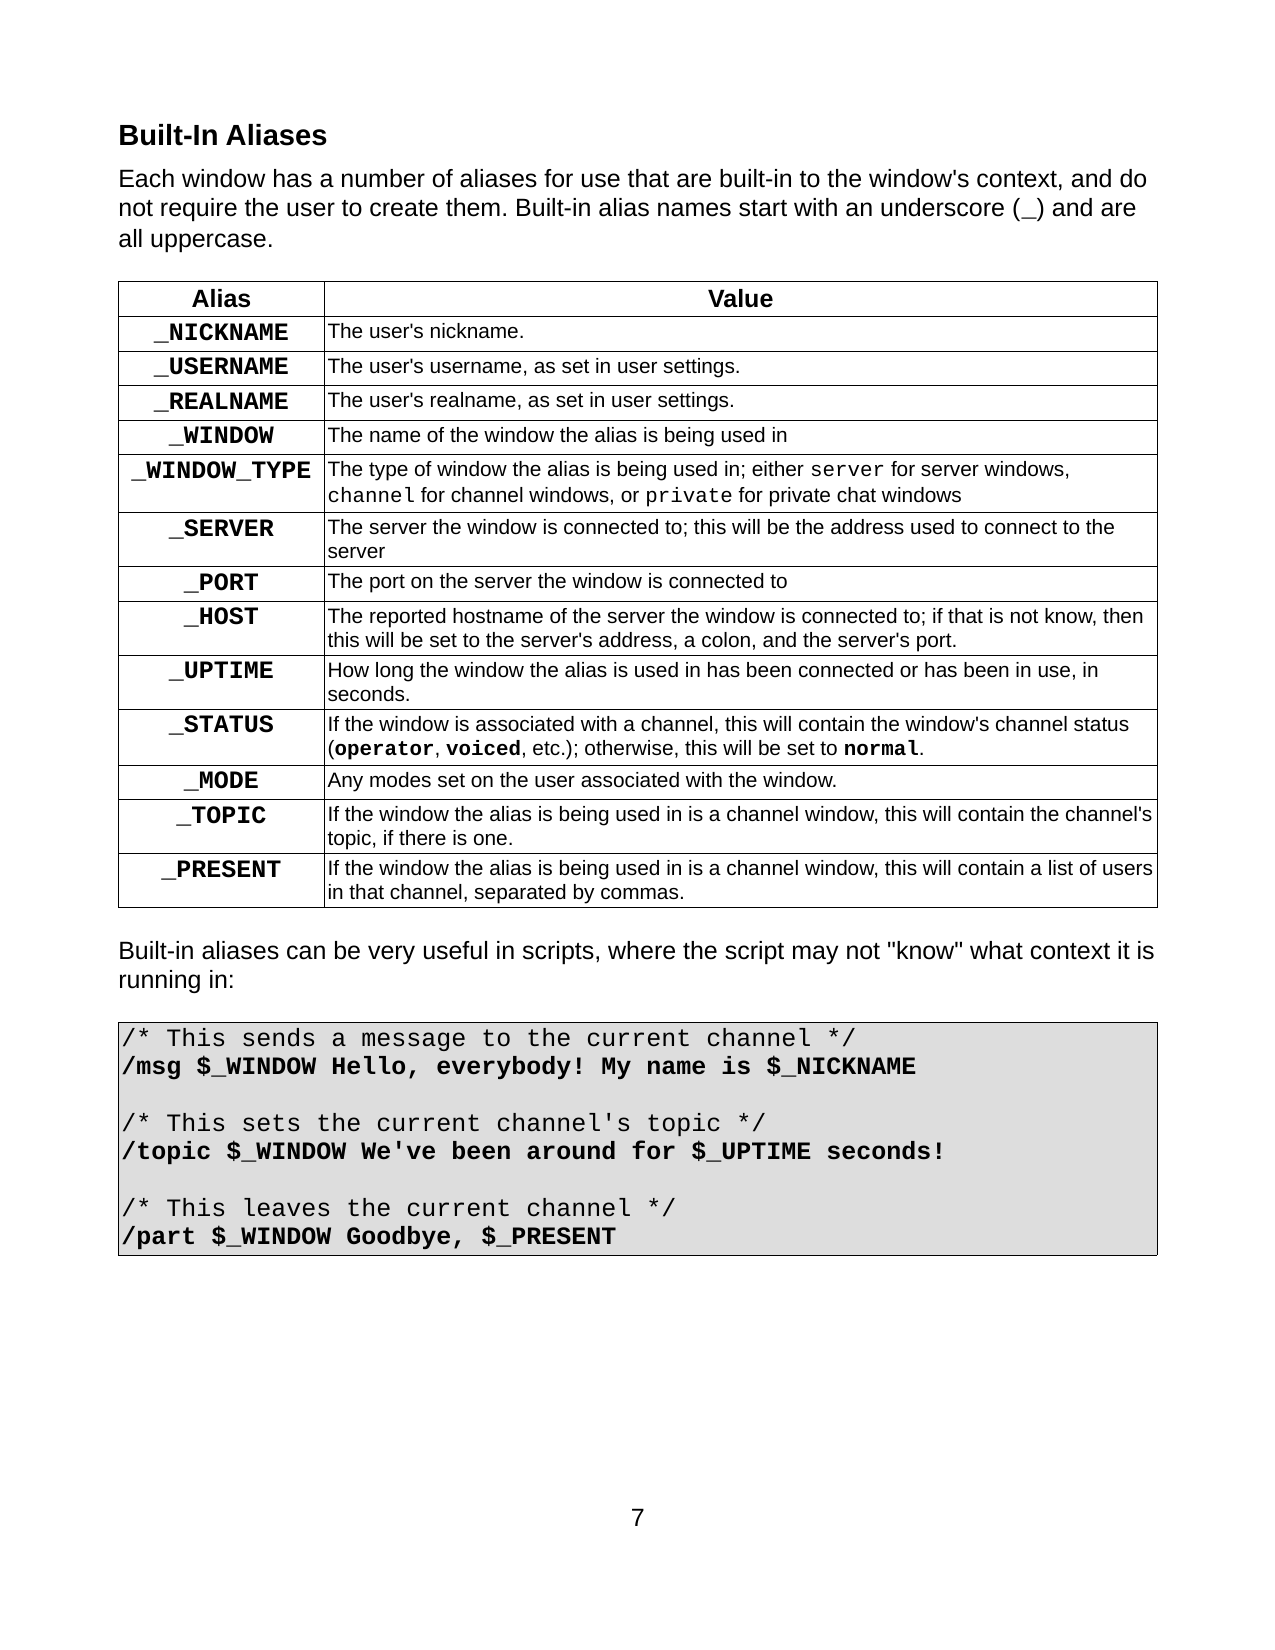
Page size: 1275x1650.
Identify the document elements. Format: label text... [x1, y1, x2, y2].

table_cell If the window the alias is being used in is a channel window, this will contain a list of users in that channel, separated by commas. [325, 854, 1157, 907]
subtitle Built-In Aliases [118, 118, 1157, 152]
text Each window has a number of aliases for use that are built-in to the window's context, and do not require the user to create them. Built-in alias names start with an underscore (_) and are all uppercase. [118, 164, 1157, 253]
text Built-in aliases can be very useful in scripts, where the script may not "know" what context it is running in: [118, 936, 1157, 993]
table_cell How long the window the alias is used in has been connected or has been in use, in seconds. [325, 656, 1157, 709]
table_cell _WINDOW_TYPE [119, 455, 324, 512]
table_cell The port on the server the window is connected to [325, 567, 1157, 601]
table_header Alias [119, 282, 324, 316]
table_cell The user's nickname. [325, 317, 1157, 351]
table_cell The user's realname, as set in user settings. [325, 386, 1157, 420]
table_header /* This sends a message to the current channel */ /msg $_WINDOW Hello, everybody! My name is $_NICKNAME /* This sets the current channel's topic */ /topic $_WINDOW We've been around for $_UPTIME seconds! /* This leaves the current channel */ /part $_WINDOW Goodbye, $_PRESENT [119, 1023, 1157, 1255]
table_cell The name of the window the alias is being used in [325, 421, 1157, 454]
table_cell The type of window the alias is being used in; either server for server windows, channel for channel windows, or private for private chat windows [325, 455, 1157, 512]
table_cell _UPTIME [119, 656, 324, 709]
table_cell Any modes set on the user associated with the window. [325, 766, 1157, 799]
table_cell _NICKNAME [119, 317, 324, 351]
table_cell _MODE [119, 766, 324, 799]
table_cell The reported hostname of the server the window is connected to; if that is not know, then this will be set to the server's address, a colon, and the server's port. [325, 602, 1157, 654]
table_cell _WINDOW [119, 421, 324, 454]
table_cell _SERVER [119, 513, 324, 566]
table_cell The server the window is connected to; this will be the address used to connect to the server [325, 513, 1157, 566]
table_cell _STATUS [119, 710, 324, 764]
table_cell The user's username, as set in user settings. [325, 352, 1157, 385]
table_cell _USERNAME [119, 352, 324, 385]
table_cell _PRESENT [119, 854, 324, 907]
table_cell _TOPIC [119, 800, 324, 853]
table_cell _REALNAME [119, 386, 324, 420]
table_cell _HOST [119, 602, 324, 654]
table_cell If the window is associated with a channel, this will contain the window's channel status (operator, voiced, etc.); otherwise, this will be set to normal. [325, 710, 1157, 764]
table_cell If the window the alias is being used in is a channel window, this will contain the channel's topic, if there is one. [325, 800, 1157, 853]
table_cell _PORT [119, 567, 324, 601]
table_header Value [325, 282, 1157, 316]
